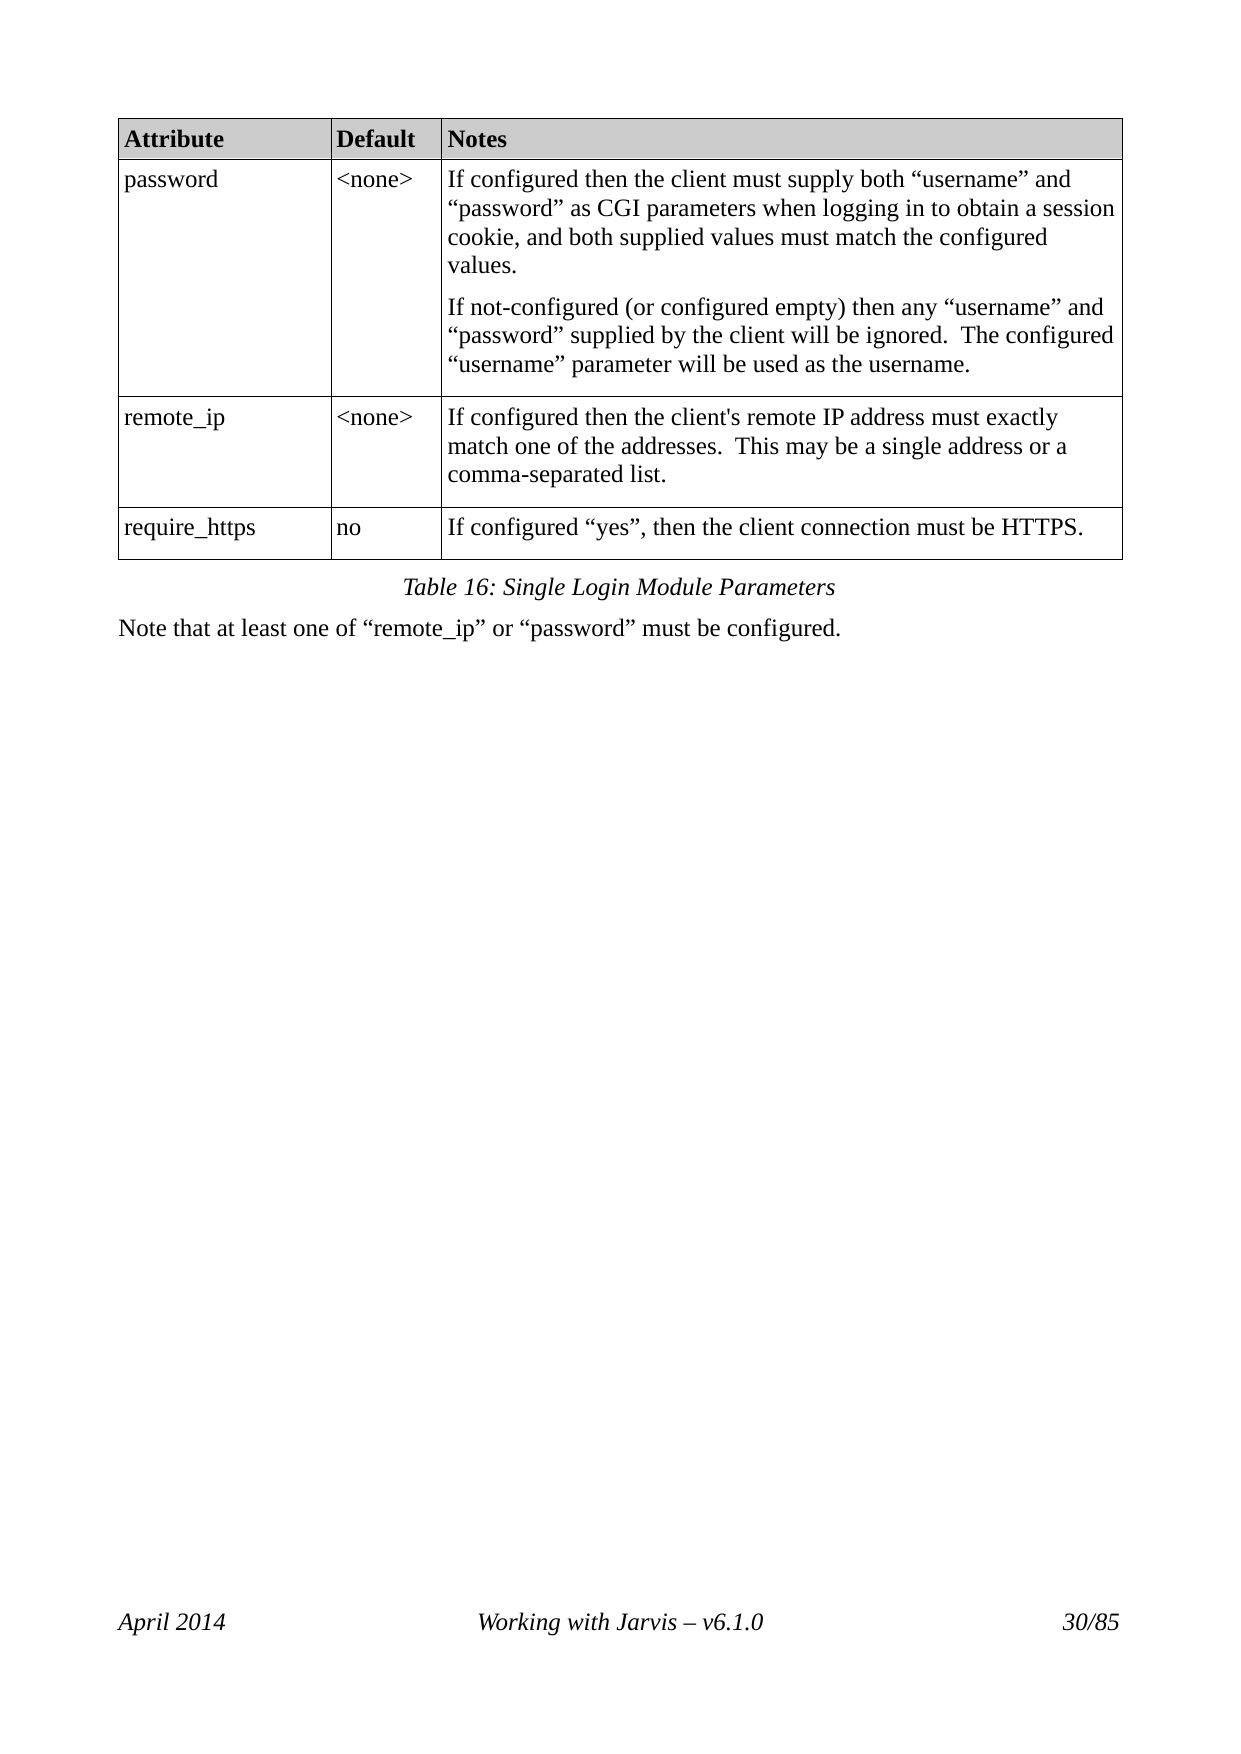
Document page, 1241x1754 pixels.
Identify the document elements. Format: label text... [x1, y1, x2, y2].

text Table 16: Single Login Module Parameters [118, 572, 1122, 601]
table_cell If configured “yes”, then the client connection must be HTTPS. [442, 508, 1122, 559]
table_cell If configured then the client's remote IP address must exactly match one of the addresses. This may be a single address or a comma-separated list. [442, 397, 1122, 507]
table_header Default [332, 119, 441, 158]
table_cell <none> [332, 160, 441, 396]
table_cell If configured then the client must supply both “username” and “password” as CGI parameters when logging in to obtain a session cookie, and both supplied values must match the configured values. If not-configured (or configured empty) then any “username” and “password” supplied by the client will be ignored. The configured “username” parameter will be used as the username. [442, 160, 1122, 396]
table_cell <none> [332, 397, 441, 507]
table_cell require_https [119, 508, 331, 559]
table_cell password [119, 160, 331, 396]
text Note that at least one of “remote_ip” or “password” must be configured. [118, 613, 1122, 642]
table_header Notes [442, 119, 1122, 158]
table_cell no [332, 508, 441, 559]
table_cell remote_ip [119, 397, 331, 507]
table_header Attribute [119, 119, 331, 158]
